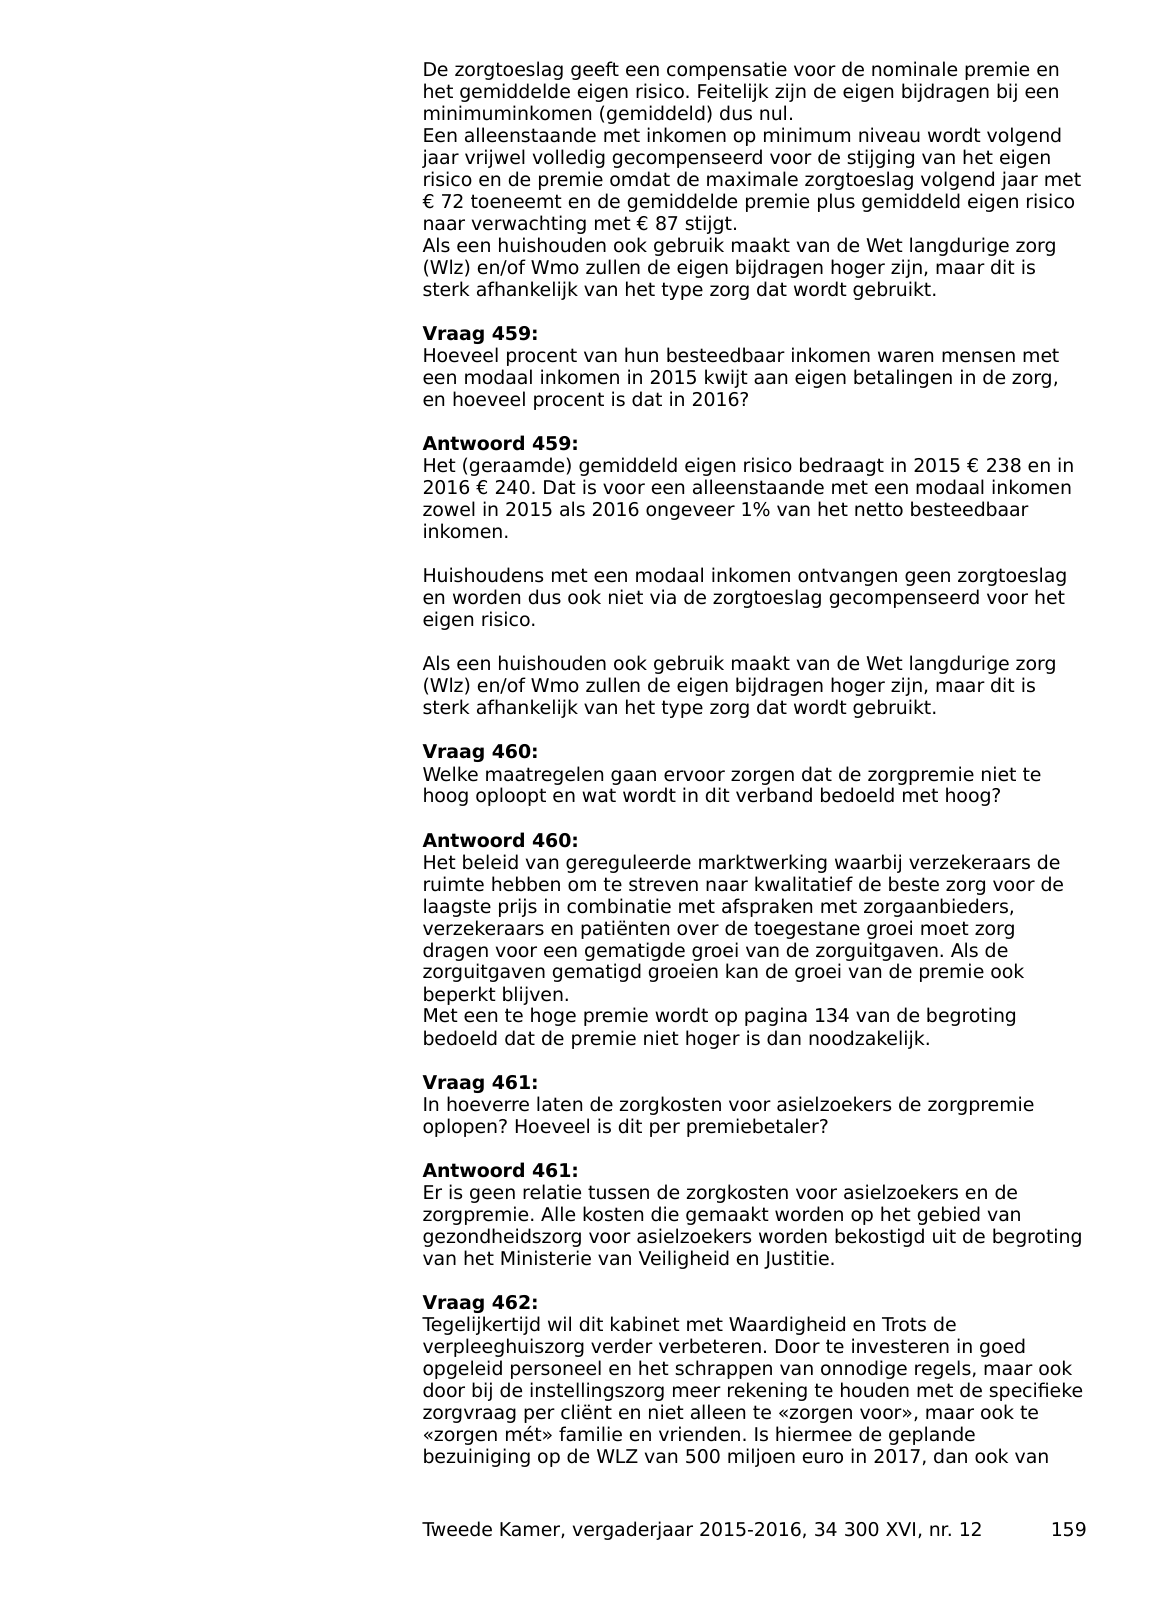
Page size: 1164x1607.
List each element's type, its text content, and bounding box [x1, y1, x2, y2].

text Huishoudens met een modaal inkomen ontvangen geen zorgtoeslag en worden dus ook niet via de zorgtoeslag gecompenseerd voor het eigen risico. [422, 565, 1087, 631]
text Tegelijkertijd wil dit kabinet met Waardigheid en Trots de verpleeghuiszorg verder verbeteren. Door te investeren in goed opgeleid personeel en het schrappen van onnodige regels, maar ook door bij de instellingszorg meer rekening te houden met de specifieke zorgvraag per cliënt en niet alleen te «zorgen voor», maar ook te «zorgen mét» familie en vrienden. Is hiermee de geplande bezuiniging op de WLZ van 500 miljoen euro in 2017, dan ook van [422, 1314, 1087, 1468]
text Antwoord 459: [422, 433, 1087, 455]
text Vraag 460: [422, 741, 1087, 763]
text Het (geraamde) gemiddeld eigen risico bedraagt in 2015 € 238 en in 2016 € 240. Dat is voor een alleenstaande met een modaal inkomen zowel in 2015 als 2016 ongeveer 1% van het netto besteedbaar inkomen. [422, 455, 1087, 543]
text Antwoord 461: [422, 1160, 1087, 1182]
text De zorgtoeslag geeft een compensatie voor de nominale premie en het gemiddelde eigen risico. Feitelijk zijn de eigen bijdragen bij een minimuminkomen (gemiddeld) dus nul. [422, 59, 1087, 125]
text In hoeverre laten de zorgkosten voor asielzoekers de zorgpremie oplopen? Hoeveel is dit per premiebetaler? [422, 1093, 1087, 1137]
text Vraag 462: [422, 1292, 1087, 1314]
text Het beleid van gereguleerde marktwerking waarbij verzekeraars de ruimte hebben om te streven naar kwalitatief de beste zorg voor de laagste prijs in combinatie met afspraken met zorgaanbieders, verzekeraars en patiënten over de toegestane groei moet zorg dragen voor een gematigde groei van de zorguitgaven. Als de zorguitgaven gematigd groeien kan de groei van de premie ook beperkt blijven. [422, 852, 1087, 1005]
text Er is geen relatie tussen de zorgkosten voor asielzoekers en de zorgpremie. Alle kosten die gemaakt worden op het gebied van gezondheidszorg voor asielzoekers worden bekostigd uit de begroting van het Ministerie van Veiligheid en Justitie. [422, 1182, 1087, 1269]
text Als een huishouden ook gebruik maakt van de Wet langdurige zorg (Wlz) en/of Wmo zullen de eigen bijdragen hoger zijn, maar dit is sterk afhankelijk van het type zorg dat wordt gebruikt. [422, 235, 1087, 301]
text Vraag 459: [422, 323, 1087, 345]
text Antwoord 460: [422, 829, 1087, 852]
text Als een huishouden ook gebruik maakt van de Wet langdurige zorg (Wlz) en/of Wmo zullen de eigen bijdragen hoger zijn, maar dit is sterk afhankelijk van het type zorg dat wordt gebruikt. [422, 653, 1087, 719]
text Met een te hoge premie wordt op pagina 134 van de begroting bedoeld dat de premie niet hoger is dan noodzakelijk. [422, 1005, 1087, 1049]
text Een alleenstaande met inkomen op minimum niveau wordt volgend jaar vrijwel volledig gecompenseerd voor de stijging van het eigen risico en de premie omdat de maximale zorgtoeslag volgend jaar met € 72 toeneemt en de gemiddelde premie plus gemiddeld eigen risico naar verwachting met € 87 stijgt. [422, 125, 1087, 235]
text Hoeveel procent van hun besteedbaar inkomen waren mensen met een modaal inkomen in 2015 kwijt aan eigen betalingen in de zorg, en hoeveel procent is dat in 2016? [422, 345, 1087, 411]
text Vraag 461: [422, 1072, 1087, 1093]
text Welke maatregelen gaan ervoor zorgen dat de zorgpremie niet te hoog oploopt en wat wordt in dit verband bedoeld met hoog? [422, 763, 1087, 807]
